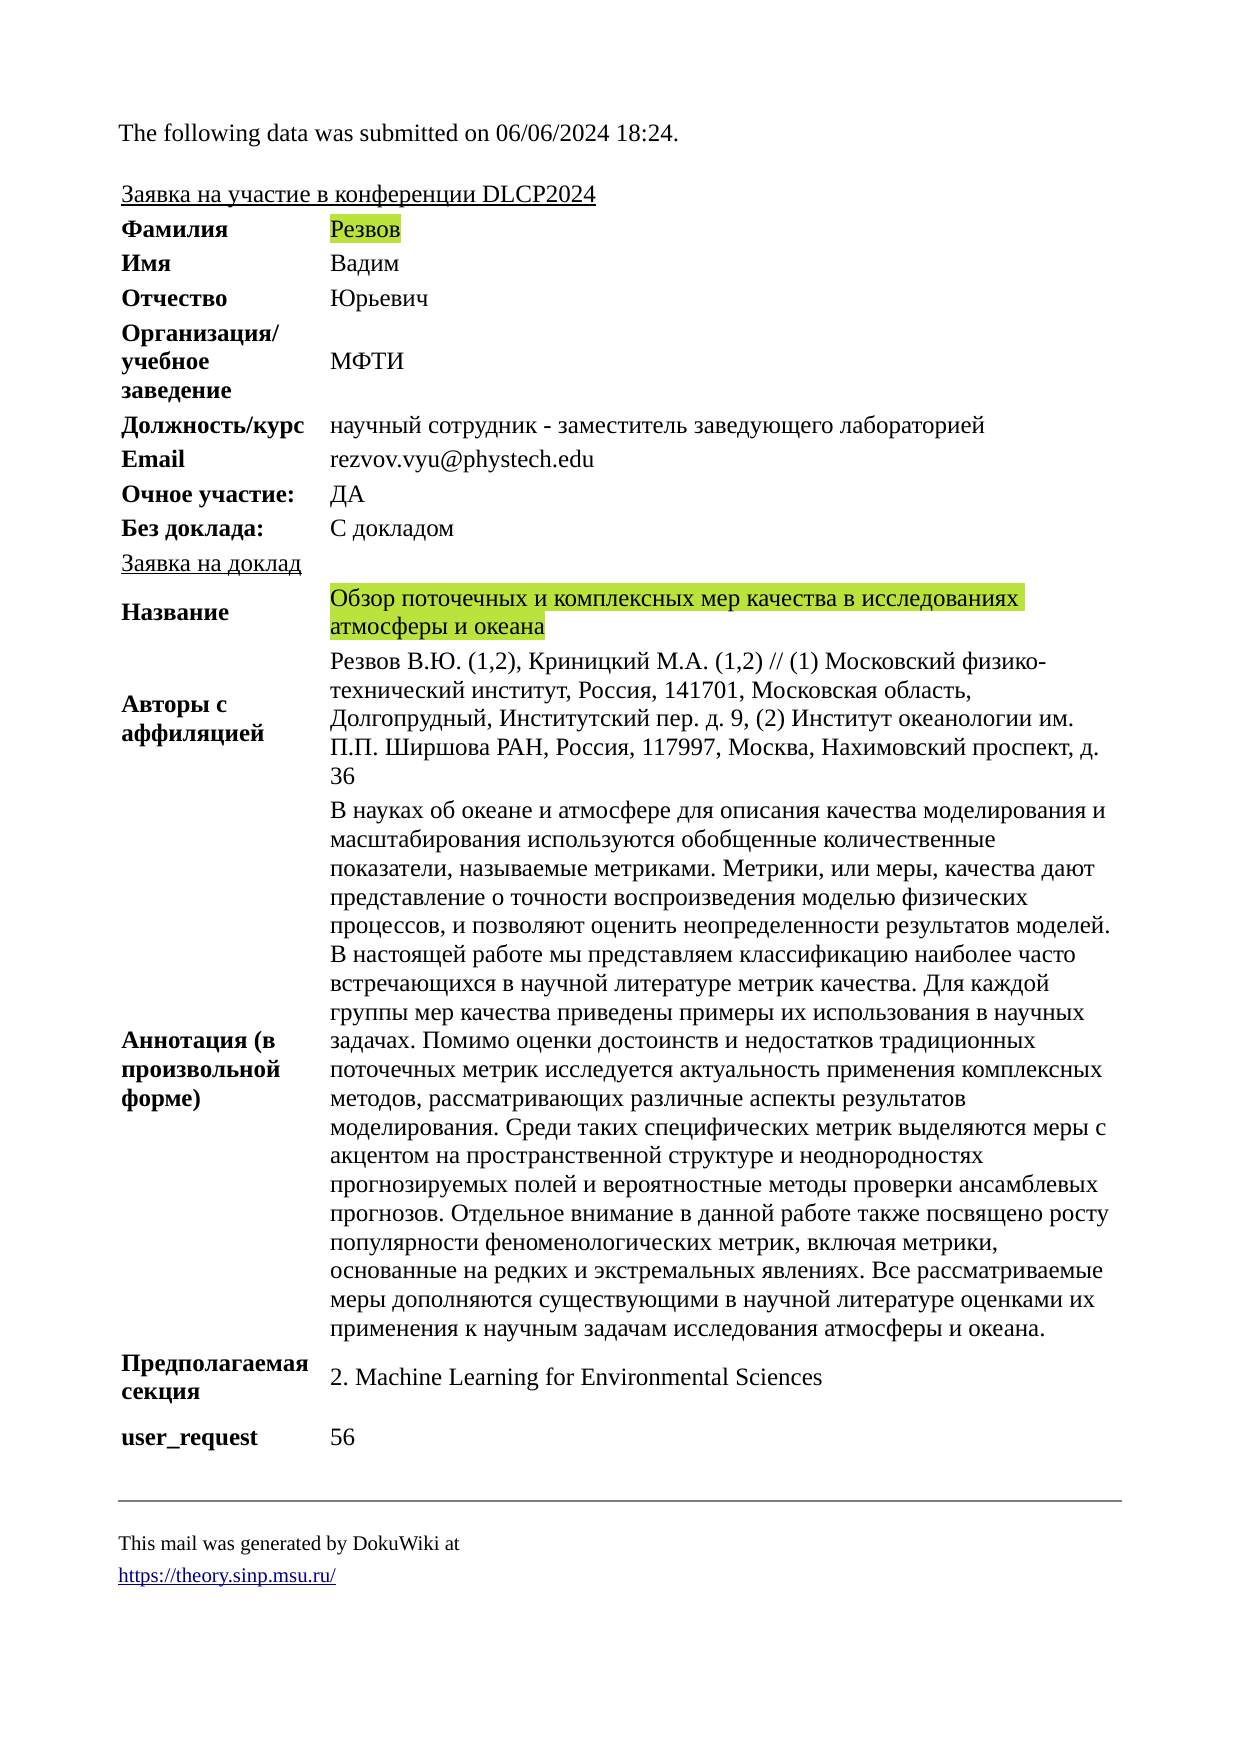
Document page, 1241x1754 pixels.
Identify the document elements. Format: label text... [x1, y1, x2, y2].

table_cell rezvov.vyu@phystech.edu [327, 441, 1122, 476]
table_cell [118, 1408, 1122, 1419]
table_cell Резвов В.Ю. (1,2), Криницкий М.А. (1,2) // (1) Московский физико-технический институт, Россия, 141701, Московская область, Долгопрудный, Институтский пер. д. 9, (2) Институт океанологии им. П.П. Ширшова РАН, Россия, 117997, Москва, Нахимовский проспект, д. 36 [327, 643, 1122, 793]
table_cell МФТИ [327, 315, 1122, 407]
text This mail was generated by DokuWiki at https://theory.sinp.msu.ru/ [118, 1531, 1122, 1588]
table_cell Имя [118, 246, 327, 280]
table_cell научный сотрудник - заместитель заведующего лабораторией [327, 407, 1122, 441]
table_cell Вадим [327, 246, 1122, 280]
table_cell Без доклада: [118, 511, 327, 545]
table_cell user_request [118, 1419, 327, 1453]
text The following data was submitted on 06/06/2024 18:24. [118, 118, 1122, 147]
table_cell Авторы с аффиляцией [118, 643, 327, 793]
table_cell Должность/курс [118, 407, 327, 441]
table_cell Очное участие: [118, 476, 327, 511]
table_cell Аннотация (в произвольной форме) [118, 793, 327, 1345]
table_cell С докладом [327, 511, 1122, 545]
table_cell Отчество [118, 280, 327, 315]
table_cell ДА [327, 476, 1122, 511]
table_cell 56 [327, 1419, 1122, 1453]
table_cell Email [118, 441, 327, 476]
table_cell Обзор поточечных и комплексных мер качества в исследованиях атмосферы и океана [327, 580, 1122, 643]
table_cell Организация/учебное заведение [118, 315, 327, 407]
table_header Заявка на участие в конференции DLCP2024 [118, 176, 1122, 211]
table_cell Юрьевич [327, 280, 1122, 315]
table_cell Заявка на доклад [118, 545, 1122, 580]
table_cell В науках об океане и атмосфере для описания качества моделирования и масштабирования используются обобщенные количественные показатели, называемые метриками. Метрики, или меры, качества дают представление о точности воспроизведения моделью физических процессов, и позволяют оценить неопределенности результатов моделей. В настоящей работе мы представляем классификацию наиболее часто встречающихся в научной литературе метрик качества. Для каждой группы мер качества приведены примеры их использования в научных задачах. Помимо оценки достоинств и недостатков традиционных поточечных метрик исследуется актуальность применения комплексных методов, рассматривающих различные аспекты результатов моделирования. Среди таких специфических метрик выделяются меры с акцентом на пространственной структуре и неоднородностях прогнозируемых полей и вероятностные методы проверки ансамблевых прогнозов. Отдельное внимание в данной работе также посвящено росту популярности феноменологических метрик, включая метрики, основанные на редких и экстремальных явлениях. Все рассматриваемые меры дополняются существующими в научной литературе оценками их применения к научным задачам исследования атмосферы и океана. [327, 793, 1122, 1345]
table_cell Предполагаемая секция [118, 1345, 327, 1408]
table_cell 2. Machine Learning for Environmental Sciences [327, 1345, 1122, 1408]
table_cell Название [118, 580, 327, 643]
table_cell Резвов [327, 211, 1122, 246]
table_cell Фамилия [118, 211, 327, 246]
